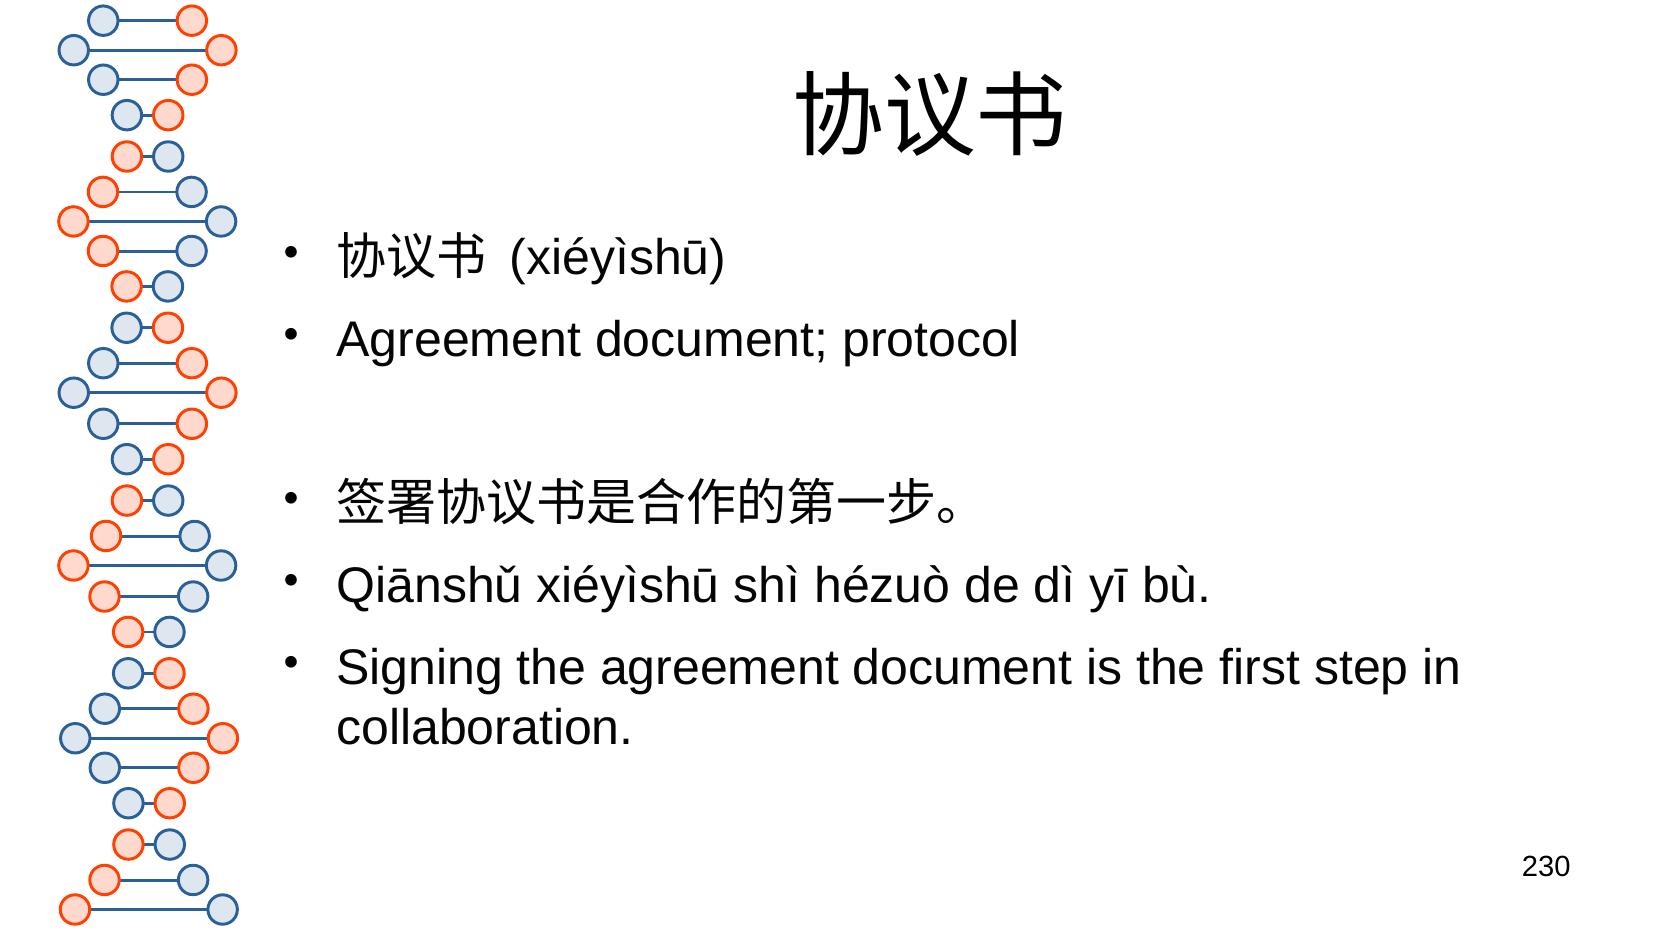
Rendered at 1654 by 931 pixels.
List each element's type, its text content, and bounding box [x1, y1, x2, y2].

list 协议书 (xiéyìshū) Agreement document; protocol 签署协议书是合作的第一步。 Qiānshǔ xiéyìshū shì hézuò de dì yī bù. Signing the agreement document is the first step in collaboration. [265, 224, 1595, 764]
title 协议书 [265, 35, 1595, 189]
